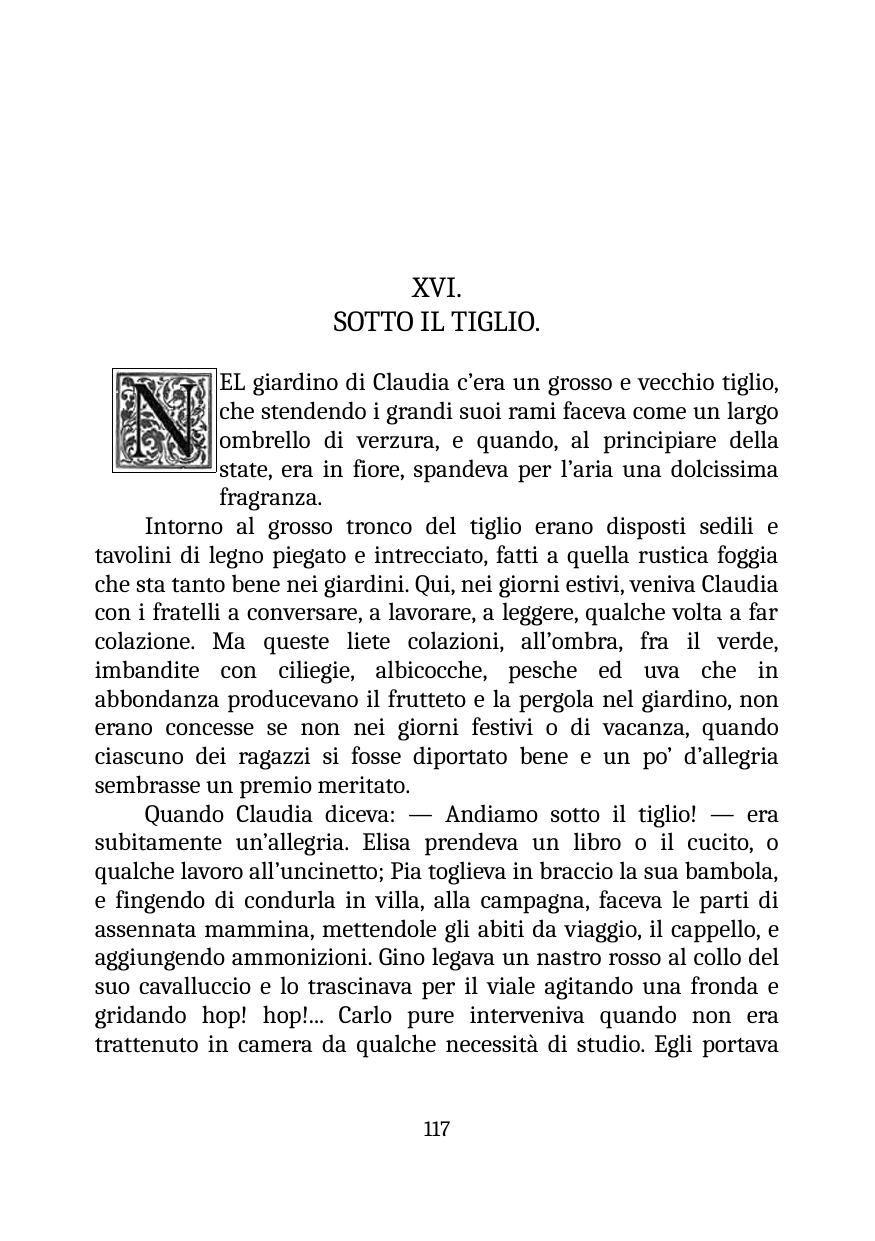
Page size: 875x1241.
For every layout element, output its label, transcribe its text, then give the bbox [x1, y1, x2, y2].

text EL giardino di Claudia c’era un grosso e vecchio tiglio, che stendendo i grandi suoi rami faceva come un largo ombrello di verzura, e quando, al principiare della state, era in fiore, spandeva per l’aria una dolcissima fragranza. [94, 368, 779, 512]
subtitle XVI. Sotto il tiglio. [94, 272, 779, 339]
text Intorno al grosso tronco del tiglio erano disposti sedili e tavolini di legno piegato e intrecciato, fatti a quella rustica foggia che sta tanto bene nei giardini. Qui, nei giorni estivi, veniva Claudia con i fratelli a conversare, a lavorare, a leggere, qualche volta a far colazione. Ma queste liete colazioni, all’ombra, fra il verde, imbandite con ciliegie, albicocche, pesche ed uva che in abbondanza producevano il frutteto e la pergola nel giardino, non erano concesse se non nei giorni festivi o di vacanza, quando ciascuno dei ragazzi si fosse diportato bene e un po’ d’allegria sembrasse un premio meritato. [94, 512, 779, 799]
picture [114, 371, 213, 470]
text Quando Claudia diceva: — Andiamo sotto il tiglio! — era subitamente un’allegria. Elisa prendeva un libro o il cucito, o qualche lavoro all’uncinetto; Pia toglieva in braccio la sua bambola, e fingendo di condurla in villa, alla campagna, faceva le parti di assennata mammina, mettendole gli abiti da viaggio, il cappello, e aggiungendo ammonizioni. Gino legava un nastro rosso al collo del suo cavalluccio e lo trascinava per il viale agitando una fronda e gridando hop! hop!... Carlo pure interveniva quando non era trattenuto in camera da qualche necessità di studio. Egli portava [94, 799, 779, 1058]
